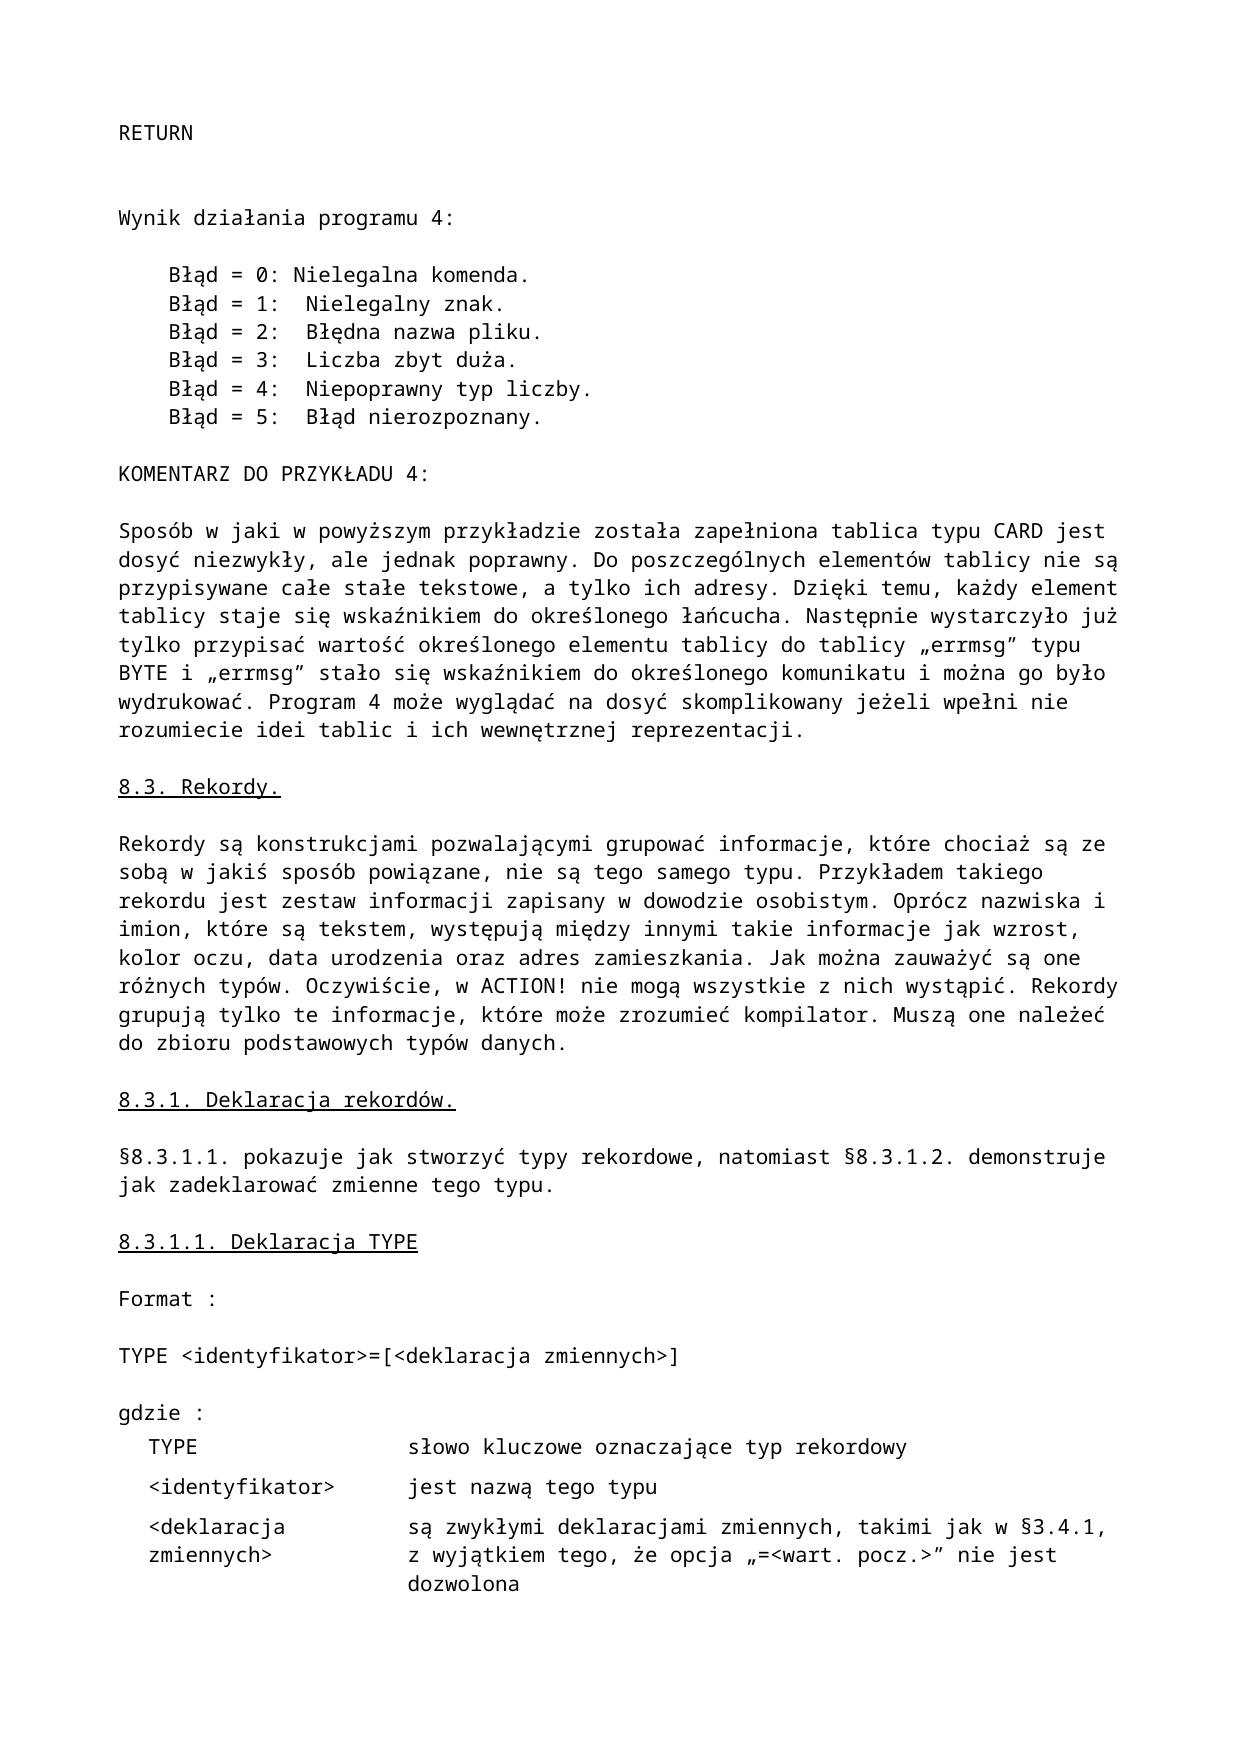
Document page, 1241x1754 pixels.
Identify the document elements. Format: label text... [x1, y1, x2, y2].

text Błąd = 4: Niepoprawny typ liczby. [118, 374, 1122, 402]
text Błąd = 3: Liczba zbyt duża. [118, 346, 1122, 374]
text 8.3.1. Deklaracja rekordów. [118, 1085, 1122, 1113]
text Wynik działania programu 4: [118, 203, 1122, 232]
text Rekordy są konstrukcjami pozwalającymi grupować informacje, które chociaż są ze sobą w jakiś sposób powiązane, nie są tego samego typu. Przykładem takiego rekordu jest zestaw informacji zapisany w dowodzie osobistym. Oprócz nazwiska i imion, które są tekstem, występują między innymi takie informacje jak wzrost, kolor oczu, data urodzenia oraz adres zamieszkania. Jak można zauważyć są one różnych typów. Oczywiście, w ACTION! nie mogą wszystkie z nich wystąpić. Rekordy grupują tylko te informacje, które może zrozumieć kompilator. Muszą one należeć do zbioru podstawowych typów danych. [118, 829, 1122, 1057]
text gdzie : [118, 1398, 1122, 1426]
text 8.3.1.1. Deklaracja TYPE [118, 1227, 1122, 1256]
text Sposób w jaki w powyższym przykładzie została zapełniona tablica typu CARD jest dosyć niezwykły, ale jednak poprawny. Do poszczególnych elementów tablicy nie są przypisywane całe stałe tekstowe, a tylko ich adresy. Dzięki temu, każdy element tablicy staje się wskaźnikiem do określonego łańcucha. Następnie wystarczyło już tylko przypisać wartość określonego elementu tablicy do tablicy „errmsg” typu BYTE i „errmsg” stało się wskaźnikiem do określonego komunikatu i można go było wydrukować. Program 4 może wyglądać na dosyć skomplikowany jeżeli wpełni nie rozumiecie idei tablic i ich wewnętrznej reprezentacji. [118, 516, 1122, 744]
text KOMENTARZ DO PRZYKŁADU 4: [118, 459, 1122, 488]
text §8.3.1.1. pokazuje jak stworzyć typy rekordowe, natomiast §8.3.1.2. demonstruje jak zadeklarować zmienne tego typu. [118, 1142, 1122, 1199]
text Błąd = 0: Nielegalna komenda. [118, 260, 1122, 289]
table_header TYPE [142, 1426, 402, 1466]
table_header słowo kluczowe oznaczające typ rekordowy [402, 1426, 1123, 1466]
text Format : [118, 1284, 1122, 1312]
table_cell <identyfikator> [142, 1466, 402, 1506]
text RETURN [118, 118, 1122, 147]
text TYPE <identyfikator>=[<deklaracja zmiennych>] [118, 1341, 1122, 1369]
table_cell są zwykłymi deklaracjami zmiennych, takimi jak w §3.4.1, z wyjątkiem tego, że opcja „=<wart. pocz.>” nie jest dozwolona [402, 1506, 1123, 1603]
table_cell jest nazwą tego typu [402, 1466, 1123, 1506]
text Błąd = 5: Błąd nierozpoznany. [118, 402, 1122, 431]
text Błąd = 1: Nielegalny znak. [118, 289, 1122, 317]
text Błąd = 2: Błędna nazwa pliku. [118, 317, 1122, 346]
text 8.3. Rekordy. [118, 772, 1122, 801]
table_cell <deklaracja zmiennych> [142, 1506, 402, 1603]
